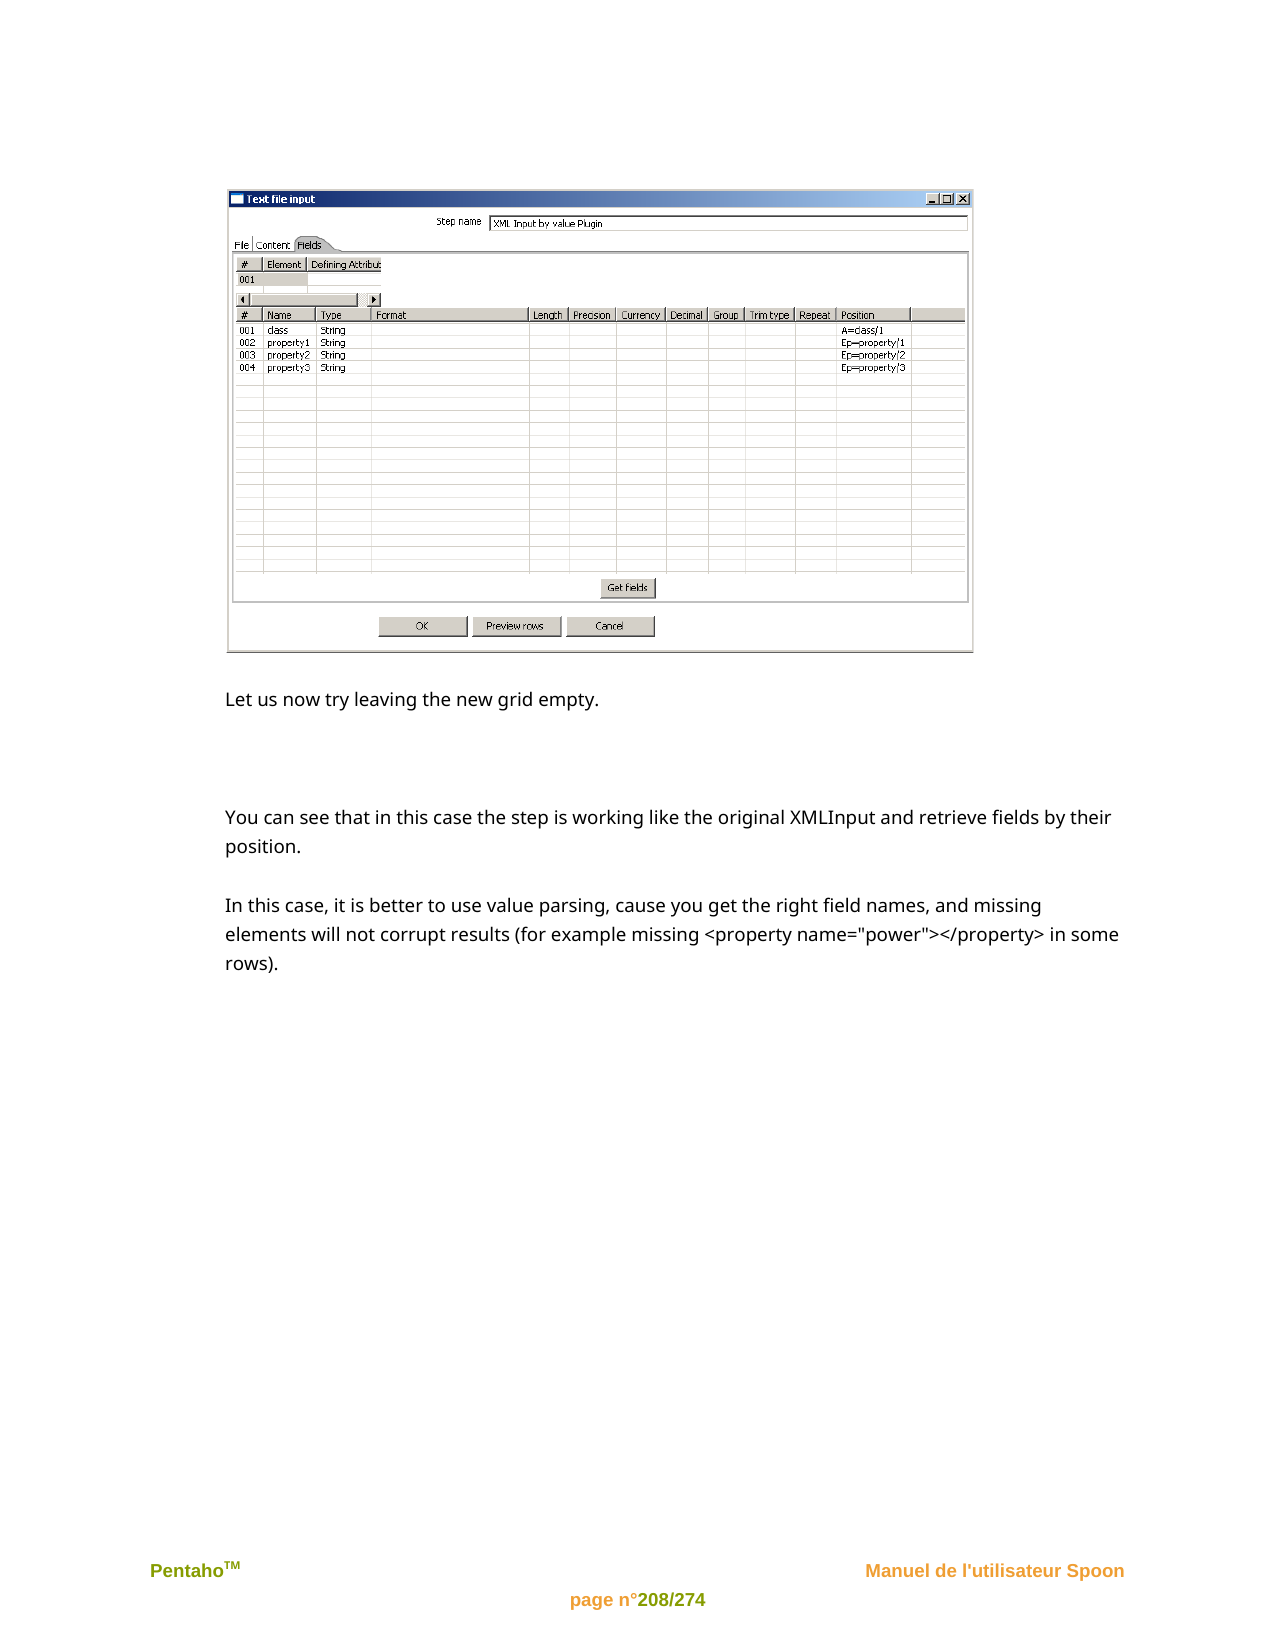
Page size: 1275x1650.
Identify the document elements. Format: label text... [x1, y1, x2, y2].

text In this case, it is better to use value parsing, cause you get the right field names, and missing elements will not corrupt results (for example missing <property name="power"></property> in some rows). [225, 889, 1125, 976]
text You can see that in this case the step is working like the original XMLInput and retrieve fields by their position. [225, 801, 1125, 859]
text Let us now try leaving the new grid empty. [225, 179, 1125, 713]
picture [226, 189, 974, 653]
